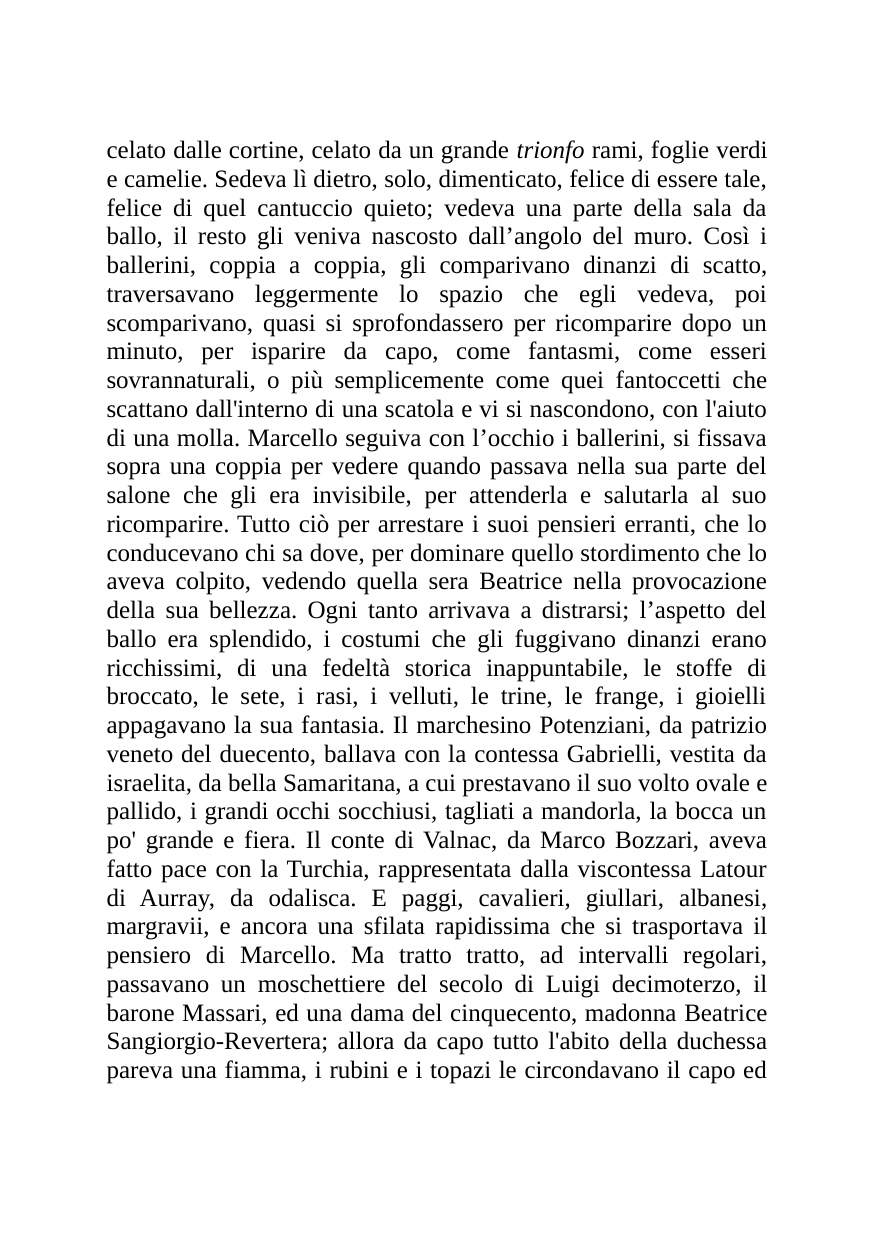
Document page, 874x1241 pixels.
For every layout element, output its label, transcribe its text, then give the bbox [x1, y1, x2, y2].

text celato dalle cortine, celato da un grande trionfo rami, foglie verdi e camelie. Sedeva lì dietro, solo, dimenticato, felice di essere tale, felice di quel cantuccio quieto; vedeva una parte della sala da ballo, il resto gli veniva nascosto dall’angolo del muro. Così i ballerini, coppia a coppia, gli comparivano dinanzi di scatto, traversavano leggermente lo spazio che egli vedeva, poi scomparivano, quasi si sprofondassero per ricomparire dopo un minuto, per isparire da capo, come fantasmi, come esseri sovrannaturali, o più semplicemente come quei fantoccetti che scattano dall'interno di una scatola e vi si nascondono, con l'aiuto di una molla. Marcello seguiva con l’occhio i ballerini, si fissava sopra una coppia per vedere quando passava nella sua parte del salone che gli era invisibile, per attenderla e salutarla al suo ricomparire. Tutto ciò per arrestare i suoi pensieri erranti, che lo conducevano chi sa dove, per dominare quello stordimento che lo aveva colpito, vedendo quella sera Beatrice nella provocazione della sua bellezza. Ogni tanto arrivava a distrarsi; l’aspetto del ballo era splendido, i costumi che gli fuggivano dinanzi erano ricchissimi, di una fedeltà storica inappuntabile, le stoffe di broccato, le sete, i rasi, i velluti, le trine, le frange, i gioielli appagavano la sua fantasia. Il marchesino Potenziani, da patrizio veneto del duecento, ballava con la contessa Gabrielli, vestita da israelita, da bella Samaritana, a cui prestavano il suo volto ovale e pallido, i grandi occhi socchiusi, tagliati a mandorla, la bocca un po' grande e fiera. Il conte di Valnac, da Marco Bozzari, aveva fatto pace con la Turchia, rappresentata dalla viscontessa Latour di Aurray, da odalisca. E paggi, cavalieri, giullari, albanesi, margravii, e ancora una sfilata rapidissima che si trasportava il pensiero di Marcello. Ma tratto tratto, ad intervalli regolari, passavano un moschettiere del secolo di Luigi decimoterzo, il barone Massari, ed una dama del cinquecento, madonna Beatrice Sangiorgio-Revertera; allora da capo tutto l'abito della duchessa pareva una fiamma, i rubini e i topazi le circondavano il capo ed [106, 135, 768, 1084]
